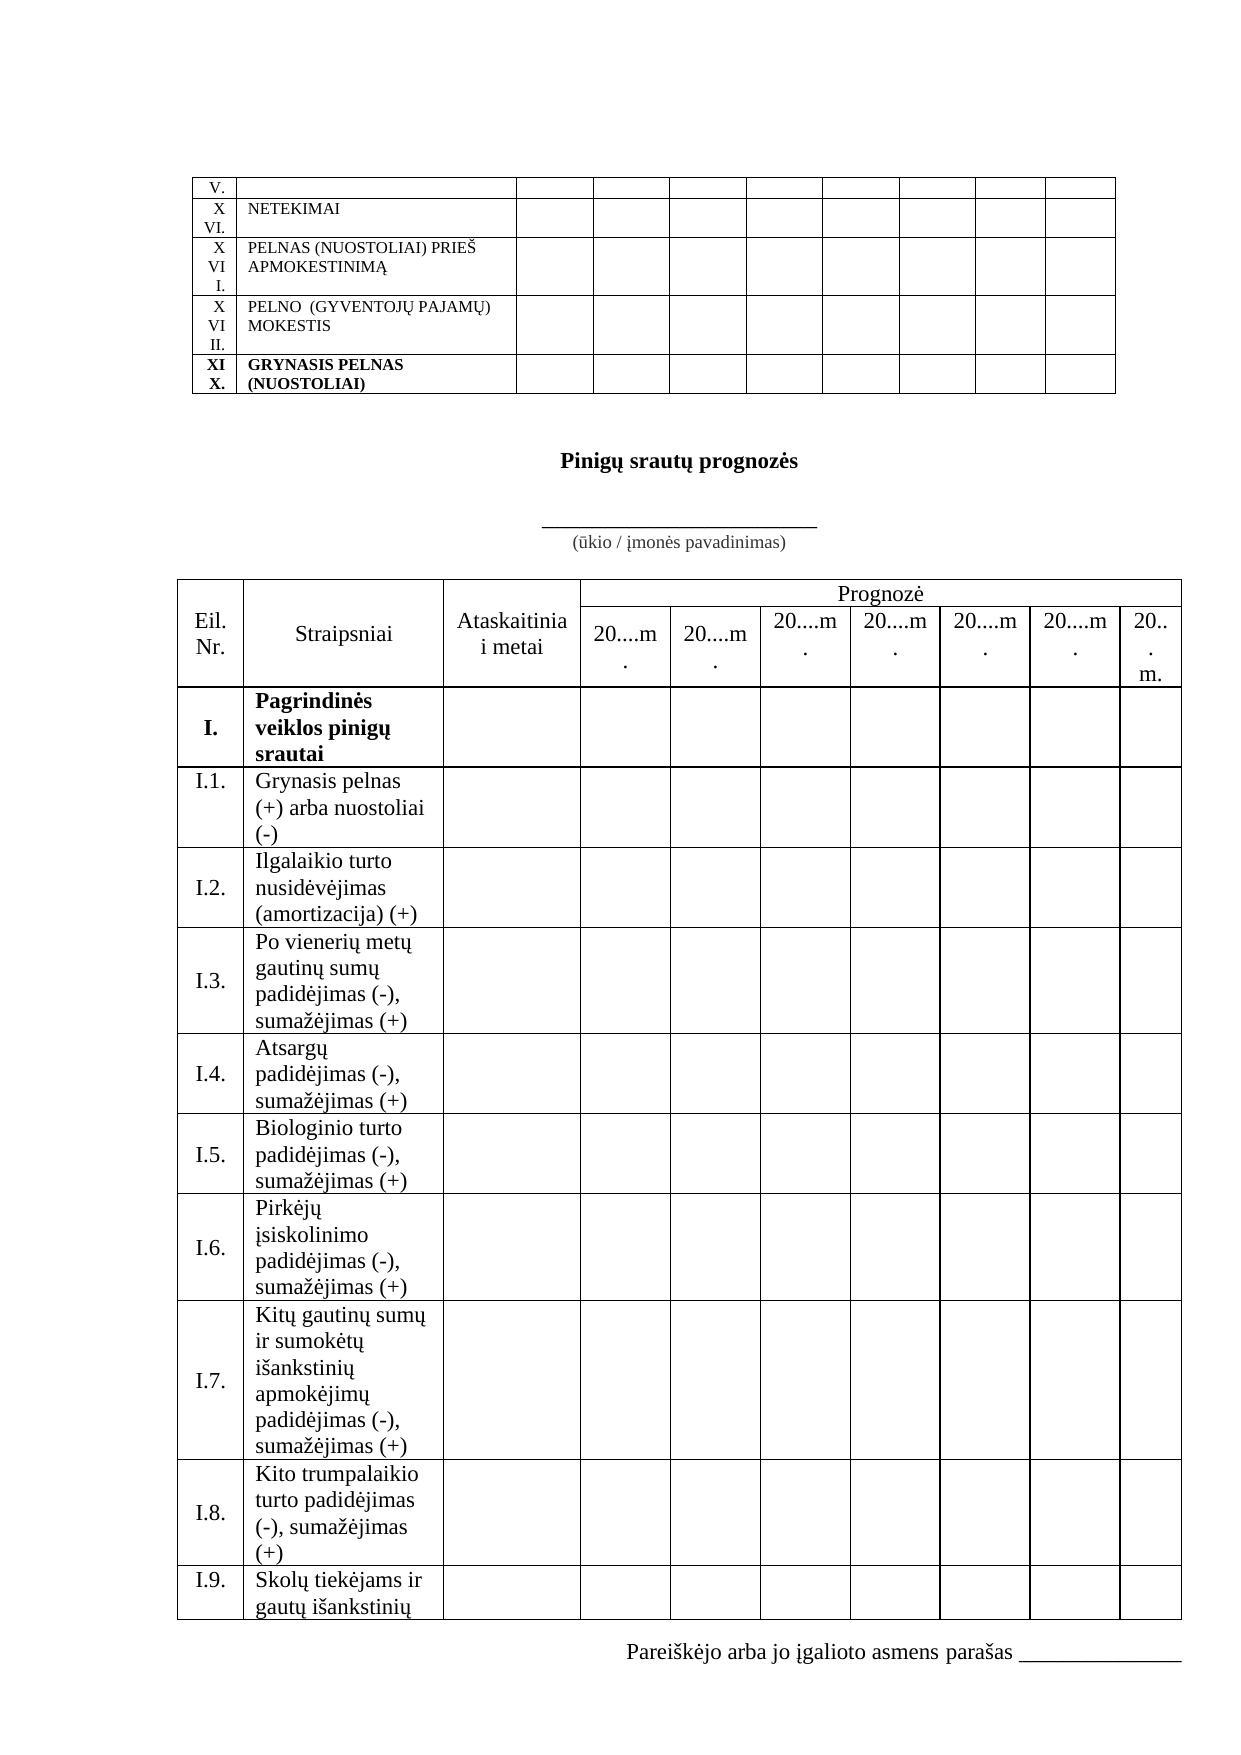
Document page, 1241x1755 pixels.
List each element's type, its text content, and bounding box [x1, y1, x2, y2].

table_cell XIX. [193, 355, 236, 393]
table_cell [1031, 768, 1119, 847]
table_cell Po vienerių metų gautinų sumų padidėjimas (-), sumažėjimas (+) [244, 928, 443, 1033]
table_cell [1031, 848, 1119, 927]
table_cell [671, 1566, 760, 1619]
table_cell [851, 1034, 939, 1113]
table_cell 20....m. [1031, 607, 1119, 686]
table_cell [1031, 928, 1119, 1033]
table_cell [671, 1460, 760, 1565]
table_cell I.4. [178, 1034, 243, 1113]
table_cell [1121, 688, 1181, 766]
table_cell 20....m. [941, 607, 1029, 686]
table_cell [747, 296, 822, 354]
table_cell [594, 296, 669, 354]
table_cell I.2. [178, 848, 243, 927]
table_cell [1121, 1114, 1181, 1193]
table_cell [517, 296, 593, 354]
table_cell 20....m. [851, 607, 939, 686]
table_cell [581, 688, 670, 766]
table_cell I.5. [178, 1114, 243, 1193]
table_cell [444, 1566, 580, 1619]
table_cell [517, 199, 593, 237]
table_cell [851, 1194, 939, 1300]
table_cell [581, 928, 670, 1033]
table_cell [823, 178, 899, 197]
table_cell [1121, 768, 1181, 847]
table_cell [581, 848, 670, 927]
table_cell [761, 1566, 850, 1619]
table_cell [1031, 1460, 1119, 1565]
table_cell [976, 178, 1045, 197]
table_cell [670, 238, 746, 295]
table_cell [444, 688, 580, 766]
table_cell [1031, 1566, 1119, 1619]
table_cell I.8. [178, 1460, 243, 1565]
table_cell [594, 238, 669, 295]
table_cell Biologinio turto padidėjimas (-), sumažėjimas (+) [244, 1114, 443, 1193]
table_cell [581, 768, 670, 847]
table_cell XVI. [193, 199, 236, 237]
table_cell [941, 688, 1029, 766]
table_cell [1121, 1194, 1181, 1300]
table_cell [941, 1566, 1029, 1619]
table_cell [823, 355, 899, 393]
table_cell [1046, 238, 1115, 295]
table_cell [747, 199, 822, 237]
table_cell [941, 848, 1029, 927]
table_cell [1031, 1034, 1119, 1113]
table_cell [1121, 1566, 1181, 1619]
table_cell [747, 355, 822, 393]
table_cell I.7. [178, 1301, 243, 1459]
table_cell [581, 1460, 670, 1565]
table_cell [237, 178, 516, 197]
table_cell [671, 1301, 760, 1459]
table_cell [761, 928, 850, 1033]
table_cell [976, 238, 1045, 295]
table_cell Atsargų padidėjimas (-), sumažėjimas (+) [244, 1034, 443, 1113]
table_cell [671, 688, 760, 766]
table_cell [671, 1194, 760, 1300]
table_cell [444, 1301, 580, 1459]
table_cell [823, 238, 899, 295]
table_cell [976, 355, 1045, 393]
table_cell [976, 296, 1045, 354]
table_cell [976, 199, 1045, 237]
table_cell [1046, 355, 1115, 393]
table_cell Kito trumpalaikio turto padidėjimas (-), sumažėjimas (+) [244, 1460, 443, 1565]
table_cell [823, 296, 899, 354]
table_cell PELNAS (NUOSTOLIAI) PRIEŠ APMOKESTINIMĄ [237, 238, 516, 295]
table_cell [444, 768, 580, 847]
table_cell [761, 1194, 850, 1300]
table_cell [900, 199, 975, 237]
table_cell [851, 768, 939, 847]
table_cell [1121, 848, 1181, 927]
table_cell [671, 1034, 760, 1113]
table_cell [671, 848, 760, 927]
table_cell [1121, 1034, 1181, 1113]
table_cell [517, 238, 593, 295]
text (ūkio / įmonės pavadinimas) [177, 531, 1181, 552]
table_cell [941, 1114, 1029, 1193]
table_cell Grynasis pelnas (+) arba nuostoliai (-) [244, 768, 443, 847]
table_cell Skolų tiekėjams ir gautų išankstinių [244, 1566, 443, 1619]
table_cell Ilgalaikio turto nusidėvėjimas (amortizacija) (+) [244, 848, 443, 927]
table_header Ataskaitiniai metai [444, 580, 580, 686]
table_cell [941, 1301, 1029, 1459]
table_cell [594, 178, 669, 197]
table_cell [444, 848, 580, 927]
table_cell [517, 355, 593, 393]
text Pinigų srautų prognozės [177, 447, 1181, 473]
table_cell V. [193, 178, 236, 197]
table_cell [581, 1114, 670, 1193]
table_cell I.6. [178, 1194, 243, 1300]
table_cell [761, 688, 850, 766]
table_cell 20....m. [761, 607, 850, 686]
table_cell [671, 928, 760, 1033]
table_cell [900, 178, 975, 197]
table_cell [670, 296, 746, 354]
table_cell PELNO (GYVENTOJŲ PAJAMŲ) MOKESTIS [237, 296, 516, 354]
table_cell [594, 199, 669, 237]
table_cell [517, 178, 593, 197]
table_cell [444, 1194, 580, 1300]
table_cell [941, 928, 1029, 1033]
table_cell [747, 238, 822, 295]
table_cell [670, 178, 746, 197]
table_cell [670, 355, 746, 393]
table_cell 20... m. [1121, 607, 1181, 686]
table_cell [1046, 296, 1115, 354]
table_cell [581, 1034, 670, 1113]
table_cell [941, 1460, 1029, 1565]
table_cell XVII. [193, 238, 236, 295]
table_cell 20....m. [671, 607, 760, 686]
table_cell I.3. [178, 928, 243, 1033]
table_cell [444, 1114, 580, 1193]
table_cell [444, 1034, 580, 1113]
table_cell [900, 355, 975, 393]
table_cell [594, 355, 669, 393]
table_header Prognozė [581, 580, 1181, 606]
table_cell [444, 928, 580, 1033]
table_cell [761, 848, 850, 927]
table_cell [851, 928, 939, 1033]
table_cell [1121, 1460, 1181, 1565]
table_cell [761, 1034, 850, 1113]
table_cell [941, 768, 1029, 847]
table_cell [1031, 1114, 1119, 1193]
table_cell [851, 688, 939, 766]
table_cell [941, 1034, 1029, 1113]
table_cell I. [178, 688, 243, 766]
table_header Straipsniai [244, 580, 443, 686]
table_cell [761, 768, 850, 847]
table_cell [444, 1460, 580, 1565]
table_cell [851, 1301, 939, 1459]
table_cell Pagrindinės veiklos pinigų srautai [244, 688, 443, 766]
table_cell Kitų gautinų sumų ir sumokėtų išankstinių apmokėjimų padidėjimas (-), sumažėjimas (+) [244, 1301, 443, 1459]
table_cell [851, 1460, 939, 1565]
table_cell [1031, 1301, 1119, 1459]
table_cell [761, 1301, 850, 1459]
table_cell GRYNASIS PELNAS (NUOSTOLIAI) [237, 355, 516, 393]
table_cell Pirkėjų įsiskolinimo padidėjimas (-), sumažėjimas (+) [244, 1194, 443, 1300]
table_cell [761, 1114, 850, 1193]
table_cell [1046, 178, 1115, 197]
table_cell [671, 1114, 760, 1193]
table_cell [1121, 1301, 1181, 1459]
table_cell [900, 238, 975, 295]
table_cell [581, 1194, 670, 1300]
table_cell XVIII. [193, 296, 236, 354]
table_cell [761, 1460, 850, 1565]
table_cell [851, 1566, 939, 1619]
text ______________________ [177, 502, 1181, 531]
table_cell [1031, 1194, 1119, 1300]
table_cell I.9. [178, 1566, 243, 1619]
table_cell [581, 1301, 670, 1459]
table_cell [671, 768, 760, 847]
table_cell [747, 178, 822, 197]
table_cell [581, 1566, 670, 1619]
table_cell 20....m. [581, 607, 670, 686]
table_cell [1031, 688, 1119, 766]
table_cell [670, 199, 746, 237]
table_cell [1121, 928, 1181, 1033]
table_cell NETEKIMAI [237, 199, 516, 237]
table_cell [941, 1194, 1029, 1300]
table_cell [900, 296, 975, 354]
table_header Eil. Nr. [178, 580, 243, 686]
table_cell [851, 848, 939, 927]
table_cell [851, 1114, 939, 1193]
table_cell [823, 199, 899, 237]
table_cell I.1. [178, 768, 243, 847]
table_cell [1046, 199, 1115, 237]
